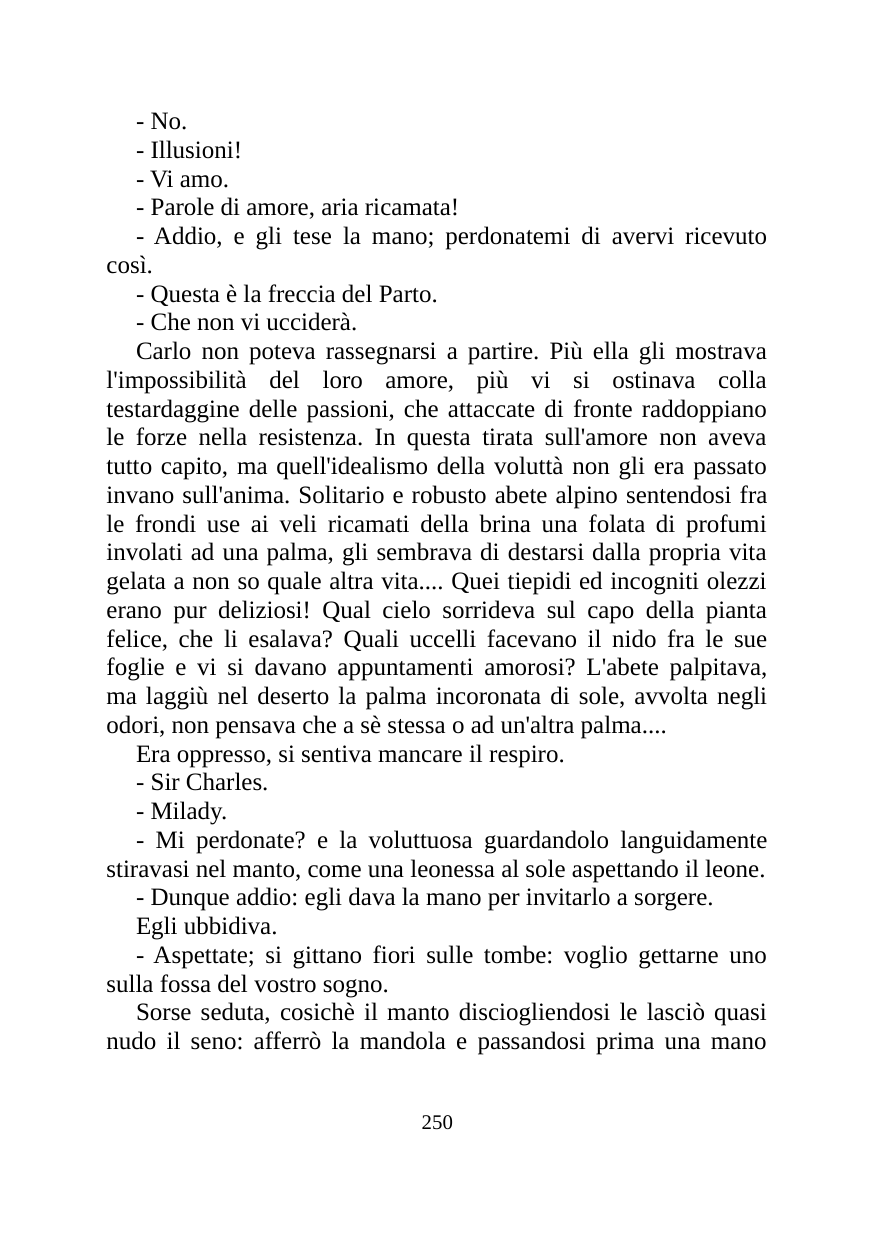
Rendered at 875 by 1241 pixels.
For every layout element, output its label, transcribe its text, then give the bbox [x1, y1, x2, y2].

text - Illusioni! [106, 135, 768, 164]
text Egli ubbidiva. [106, 911, 768, 940]
text - Mi perdonate? e la voluttuosa guardandolo languidamente stiravasi nel manto, come una leonessa al sole aspettando il leone. [106, 825, 768, 882]
text Era oppresso, si sentiva mancare il respiro. [106, 739, 768, 767]
text - Vi amo. [106, 164, 768, 192]
text Sorse seduta, cosichè il manto disciogliendosi le lasciò quasi nudo il seno: afferrò la mandola e passandosi prima una mano [106, 997, 768, 1055]
text - Aspettate; si gittano fiori sulle tombe: voglio gettarne uno sulla fossa del vostro sogno. [106, 940, 768, 997]
text - Che non vi ucciderà. [106, 307, 768, 336]
text Carlo non poteva rassegnarsi a partire. Più ella gli mostrava l'impossibilità del loro amore, più vi si ostinava colla testardaggine delle passioni, che attaccate di fronte raddoppiano le forze nella resistenza. In questa tirata sull'amore non aveva tutto capito, ma quell'idealismo della voluttà non gli era passato invano sull'anima. Solitario e robusto abete alpino sentendosi fra le frondi use ai veli ricamati della brina una folata di profumi involati ad una palma, gli sembrava di destarsi dalla propria vita gelata a non so quale altra vita.... Quei tiepidi ed incogniti olezzi erano pur deliziosi! Qual cielo sorrideva sul capo della pianta felice, che li esalava? Quali uccelli facevano il nido fra le sue foglie e vi si davano appuntamenti amorosi? L'abete palpitava, ma laggiù nel deserto la palma incoronata di sole, avvolta negli odori, non pensava che a sè stessa o ad un'altra palma.... [106, 336, 768, 739]
text - Questa è la freccia del Parto. [106, 279, 768, 307]
text - Milady. [106, 796, 768, 825]
text - Dunque addio: egli dava la mano per invitarlo a sorgere. [106, 882, 768, 911]
text - Parole di amore, aria ricamata! [106, 192, 768, 221]
text - No. [106, 106, 768, 135]
text - Sir Charles. [106, 767, 768, 796]
text - Addio, e gli tese la mano; perdonatemi di avervi ricevuto così. [106, 221, 768, 279]
